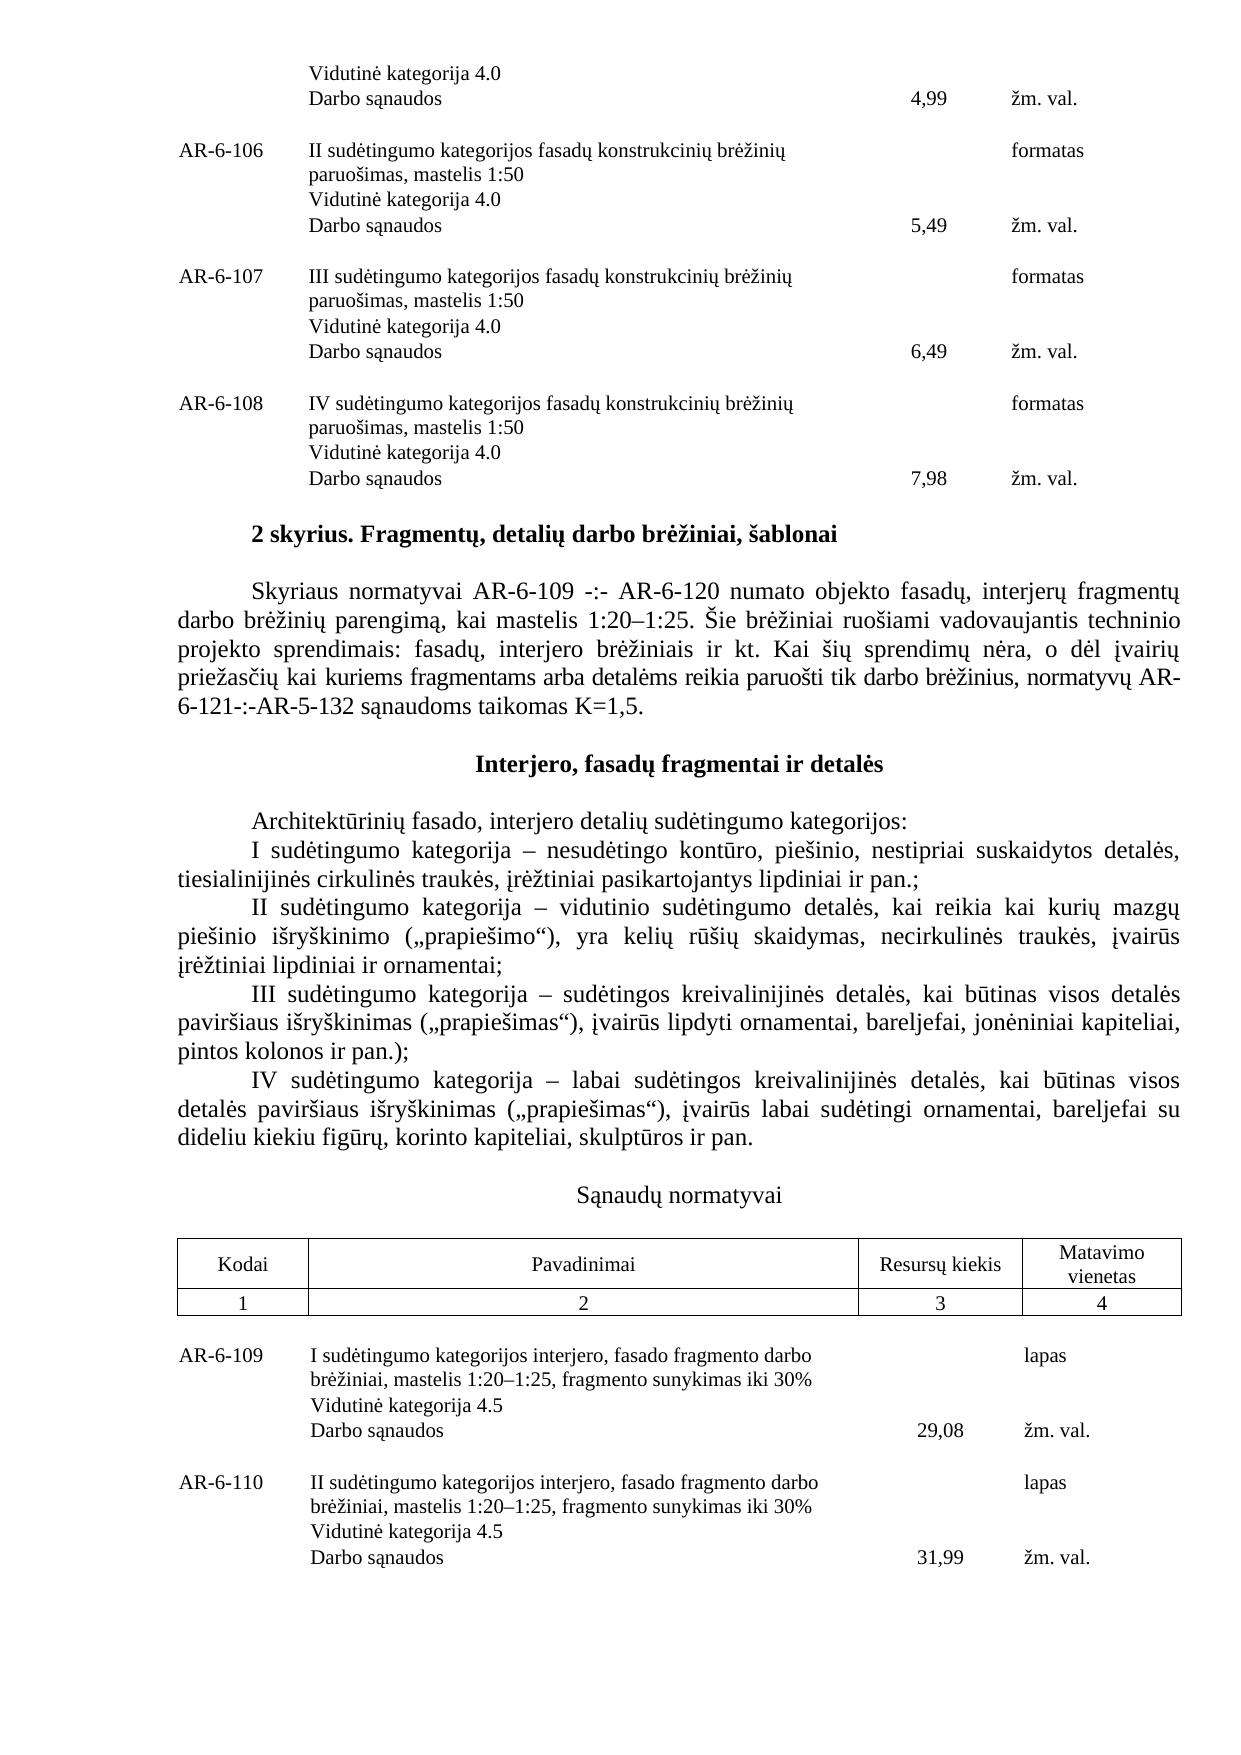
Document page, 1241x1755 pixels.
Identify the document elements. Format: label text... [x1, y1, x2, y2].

table_cell [177, 1569, 309, 1595]
table_cell [858, 1569, 1022, 1595]
table_cell [177, 1518, 309, 1543]
table_cell [177, 364, 307, 389]
table_cell formatas [1010, 389, 1181, 439]
table_cell [848, 389, 1010, 439]
table_cell [1010, 110, 1181, 136]
table_cell [1023, 1391, 1181, 1417]
table_header Pavadinimai [309, 1239, 858, 1288]
table_cell [309, 1569, 858, 1595]
table_cell [307, 237, 848, 262]
table_cell 5,49 [848, 211, 1010, 237]
table_cell [177, 439, 307, 464]
table_cell [1023, 1569, 1181, 1595]
table_cell [848, 312, 1010, 338]
table_cell [1010, 439, 1181, 464]
text II sudėtingumo kategorija – vidutinio sudėtingumo detalės, kai reikia kai kurių mazgų piešinio išryškinimo („prapiešimo“), yra kelių rūšių skaidymas, necirkulinės traukės, įvairūs įrėžtiniai lipdiniai ir ornamentai; [177, 892, 1181, 979]
table_cell žm. val. [1010, 211, 1181, 237]
table_cell 6,49 [848, 338, 1010, 363]
table_cell [177, 211, 307, 237]
table_cell [848, 59, 1010, 85]
table_cell Darbo sąnaudos [307, 85, 848, 110]
table_cell žm. val. [1010, 85, 1181, 110]
table_header Matavimo vienetas [1023, 1239, 1181, 1288]
table_cell AR-6-108 [177, 389, 307, 439]
table_cell [848, 186, 1010, 211]
text Sąnaudų normatyvai [177, 1180, 1181, 1209]
table_cell [1010, 312, 1181, 338]
table_cell Darbo sąnaudos [309, 1417, 858, 1442]
table_cell [858, 1342, 1022, 1391]
table_cell [858, 1443, 1022, 1468]
table_cell [177, 464, 307, 490]
text IV sudėtingumo kategorija – labai sudėtingos kreivalinijinės detalės, kai būtinas visos detalės paviršiaus išryškinimas („prapiešimas“), įvairūs labai sudėtingi ornamentai, bareljefai su dideliu kiekiu figūrų, korinto kapiteliai, skulptūros ir pan. [177, 1065, 1181, 1151]
table_cell 2 [309, 1289, 858, 1315]
table_cell IV sudėtingumo kategorijos fasadų konstrukcinių brėžinių paruošimas, mastelis 1:50 [307, 389, 848, 439]
table_cell [858, 1468, 1022, 1518]
table_cell [177, 237, 307, 262]
table_cell AR-6-106 [177, 136, 307, 186]
table_cell I sudėtingumo kategorijos interjero, fasado fragmento darbo brėžiniai, mastelis 1:20–1:25, fragmento sunykimas iki 30% [309, 1342, 858, 1391]
table_cell [858, 1391, 1022, 1417]
table_cell [848, 110, 1010, 136]
table_cell Vidutinė kategorija 4.0 [307, 59, 848, 85]
table_cell [177, 338, 307, 363]
table_cell Darbo sąnaudos [307, 211, 848, 237]
table_cell Darbo sąnaudos [309, 1544, 858, 1569]
table_cell 7,98 [848, 464, 1010, 490]
table_cell 3 [859, 1289, 1022, 1315]
table_cell II sudėtingumo kategorijos interjero, fasado fragmento darbo brėžiniai, mastelis 1:20–1:25, fragmento sunykimas iki 30% [309, 1468, 858, 1518]
table_cell [309, 1316, 858, 1342]
table_header Kodai [178, 1239, 308, 1288]
table_cell Vidutinė kategorija 4.0 [307, 312, 848, 338]
table_cell Vidutinė kategorija 4.5 [309, 1518, 858, 1543]
table_cell žm. val. [1010, 338, 1181, 363]
table_cell 1 [178, 1289, 308, 1315]
text Interjero, fasadų fragmentai ir detalės [177, 749, 1181, 777]
table_cell [848, 364, 1010, 389]
table_cell 29,08 [858, 1417, 1022, 1442]
table_cell [848, 439, 1010, 464]
table_cell Vidutinė kategorija 4.5 [309, 1391, 858, 1417]
table_cell [1023, 1316, 1181, 1342]
text Skyriaus normatyvai AR-6-109 -:- AR-6-120 numato objekto fasadų, interjerų fragmentų darbo brėžinių parengimą, kai mastelis 1:20–1:25. Šie brėžiniai ruošiami vadovaujantis techninio projekto sprendimais: fasadų, interjero brėžiniais ir kt. Kai šių sprendimų nėra, o dėl įvairių priežasčių kai kuriems fragmentams arba detalėms reikia paruošti tik darbo brėžinius, normatyvų AR-6-121-:-AR-5-132 sąnaudoms taikomas K=1,5. [177, 576, 1181, 720]
table_cell [1023, 1443, 1181, 1468]
text 2 skyrius. Fragmentų, detalių darbo brėžiniai, šablonai [177, 519, 1181, 547]
table_header Resursų kiekis [859, 1239, 1022, 1288]
table_cell formatas [1010, 136, 1181, 186]
table_cell [177, 1544, 309, 1569]
table_cell AR-6-109 [177, 1342, 309, 1391]
table_cell [848, 237, 1010, 262]
table_cell [177, 1417, 309, 1442]
table_cell III sudėtingumo kategorijos fasadų konstrukcinių brėžinių paruošimas, mastelis 1:50 [307, 263, 848, 312]
table_cell [848, 263, 1010, 312]
table_cell 31,99 [858, 1544, 1022, 1569]
table_cell [1010, 237, 1181, 262]
table_cell lapas [1023, 1468, 1181, 1518]
table_cell Vidutinė kategorija 4.0 [307, 186, 848, 211]
table_cell formatas [1010, 263, 1181, 312]
text Architektūrinių fasado, interjero detalių sudėtingumo kategorijos: [177, 806, 1181, 835]
table_cell [307, 110, 848, 136]
table_cell [858, 1518, 1022, 1543]
table_cell AR-6-107 [177, 263, 307, 312]
table_cell [177, 110, 307, 136]
table_cell [858, 1316, 1022, 1342]
table_cell žm. val. [1010, 464, 1181, 490]
table_cell AR-6-110 [177, 1468, 309, 1518]
table_cell [177, 312, 307, 338]
table_cell žm. val. [1023, 1544, 1181, 1569]
table_cell [177, 1443, 309, 1468]
table_cell [177, 186, 307, 211]
table_cell 4 [1023, 1289, 1181, 1315]
table_cell [309, 1443, 858, 1468]
table_cell [848, 136, 1010, 186]
table_cell [177, 59, 307, 85]
table_cell Darbo sąnaudos [307, 464, 848, 490]
table_cell [307, 364, 848, 389]
table_cell Darbo sąnaudos [307, 338, 848, 363]
table_cell [177, 1316, 309, 1342]
table_cell II sudėtingumo kategorijos fasadų konstrukcinių brėžinių paruošimas, mastelis 1:50 [307, 136, 848, 186]
table_cell [1023, 1518, 1181, 1543]
text III sudėtingumo kategorija – sudėtingos kreivalinijinės detalės, kai būtinas visos detalės paviršiaus išryškinimas („prapiešimas“), įvairūs lipdyti ornamentai, bareljefai, jonėniniai kapiteliai, pintos kolonos ir pan.); [177, 979, 1181, 1065]
table_cell [1010, 186, 1181, 211]
table_cell Vidutinė kategorija 4.0 [307, 439, 848, 464]
table_cell 4,99 [848, 85, 1010, 110]
table_cell lapas [1023, 1342, 1181, 1391]
table_cell [177, 85, 307, 110]
table_cell žm. val. [1023, 1417, 1181, 1442]
table_cell [1010, 59, 1181, 85]
table_cell [177, 1391, 309, 1417]
table_cell [1010, 364, 1181, 389]
text I sudėtingumo kategorija – nesudėtingo kontūro, piešinio, nestipriai suskaidytos detalės, tiesialinijinės cirkulinės traukės, įrėžtiniai pasikartojantys lipdiniai ir pan.; [177, 835, 1181, 892]
